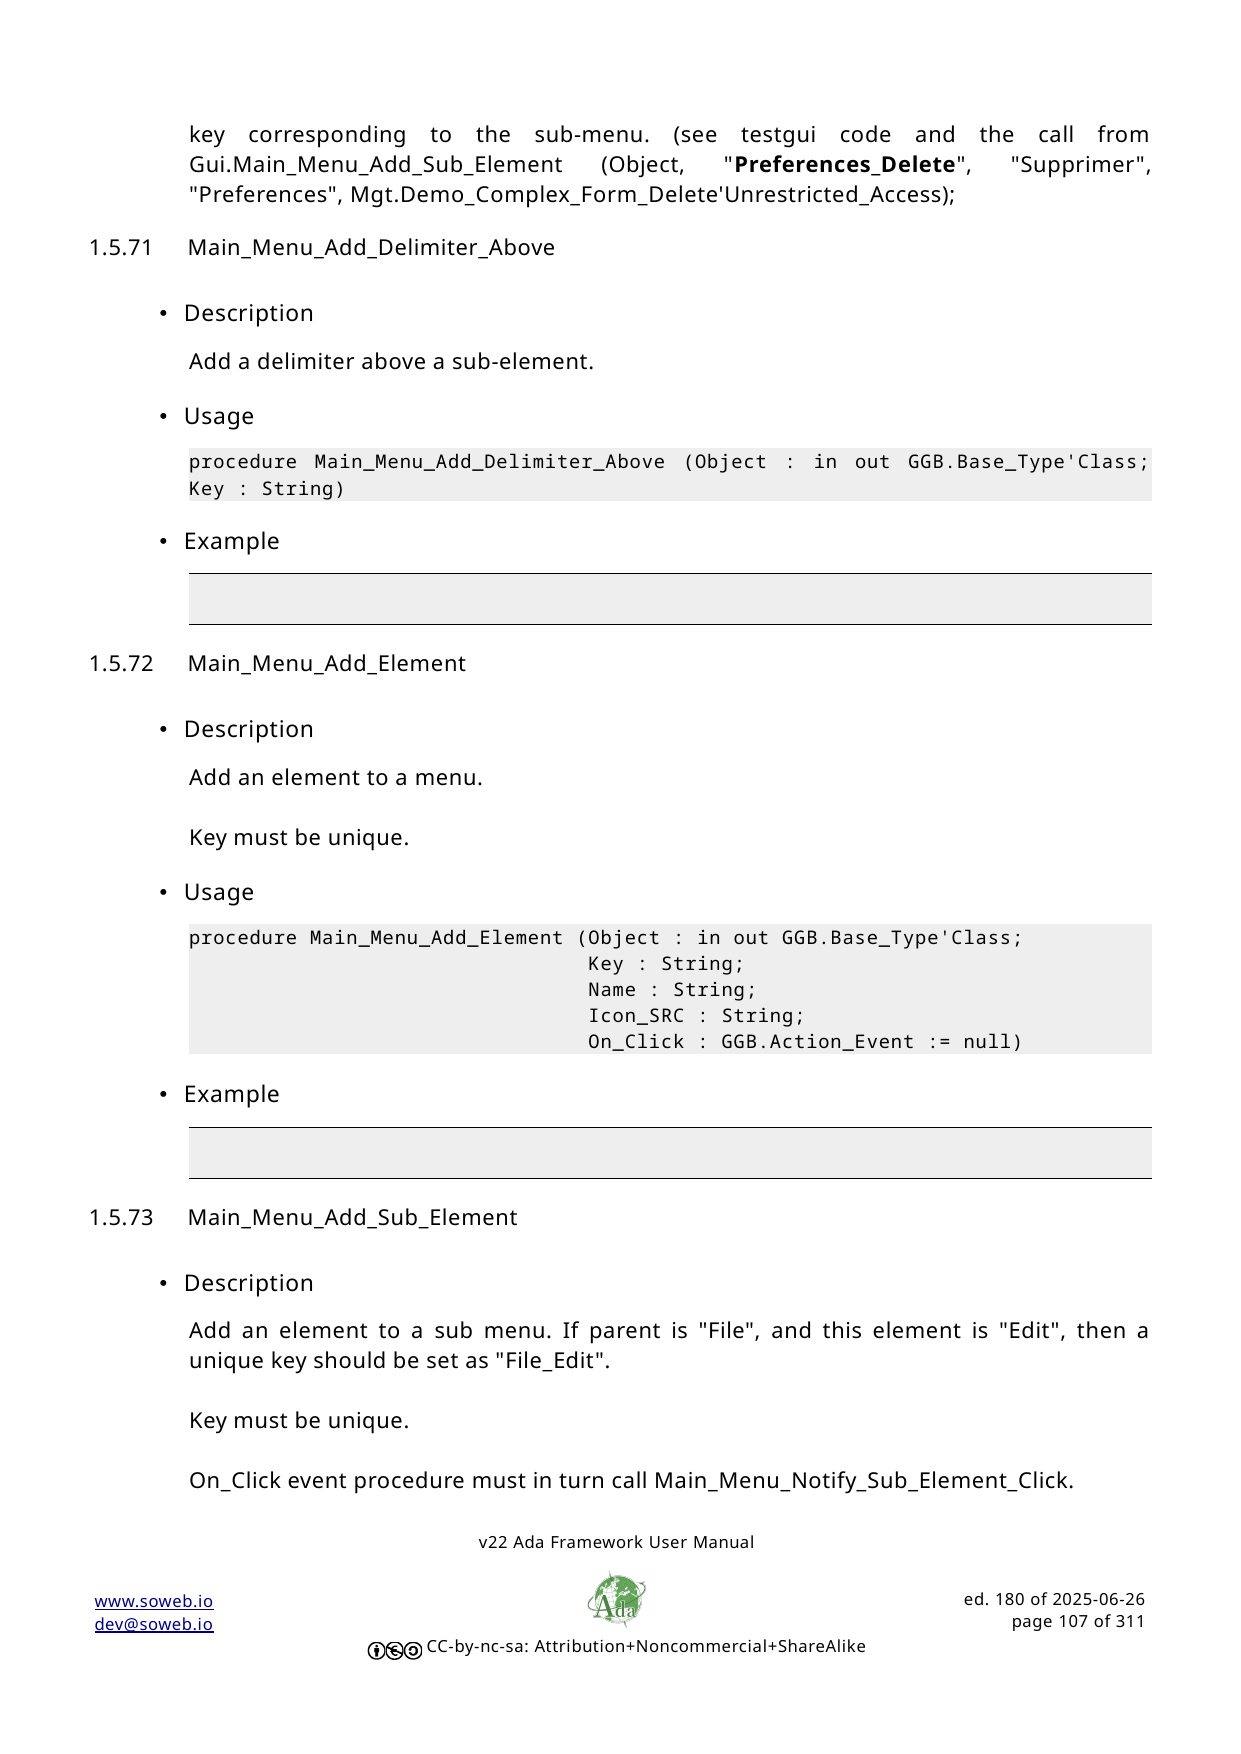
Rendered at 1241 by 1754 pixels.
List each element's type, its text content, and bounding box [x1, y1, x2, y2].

subtitle Usage [159, 399, 1152, 431]
text Key must be unique. [189, 1405, 1152, 1435]
subtitle Example [159, 1078, 1152, 1109]
subtitle Main_Menu_Add_Delimiter_Above [88, 232, 1152, 273]
text Key must be unique. [189, 821, 1152, 851]
text Add an element to a menu. [189, 761, 1152, 791]
picture [367, 1642, 423, 1660]
subtitle Example [159, 524, 1152, 555]
text key corresponding to the sub-menu. (see testgui code and the call from Gui.Main_Menu_Add_Sub_Element (Object, "Preferences_Delete", "Supprimer", "Preferences", Mgt.Demo_Complex_Form_Delete'Unrestricted_Access); [189, 118, 1152, 208]
text procedure Main_Menu_Add_Element (Object : in out GGB.Base_Type'Class; Key : String; Name : String; Icon_SRC : String; On_Click : GGB.Action_Event := null) [189, 924, 1152, 1054]
text procedure Main_Menu_Add_Delimiter_Above (Object : in out GGB.Base_Type'Class; Key : String) [189, 448, 1152, 501]
subtitle Description [159, 297, 1152, 328]
picture [587, 1570, 646, 1629]
subtitle Description [159, 712, 1152, 744]
text Add an element to a sub menu. If parent is "File", and this element is "Edit", then a unique key should be set as "File_Edit". [189, 1315, 1152, 1375]
subtitle Main_Menu_Add_Element [88, 648, 1152, 689]
subtitle Description [159, 1266, 1152, 1297]
subtitle Usage [159, 875, 1152, 906]
text Add a delimiter above a sub-element. [189, 346, 1152, 376]
subtitle Main_Menu_Add_Sub_Element [88, 1202, 1152, 1243]
text On_Click event procedure must in turn call Main_Menu_Notify_Sub_Element_Click. [189, 1465, 1152, 1495]
